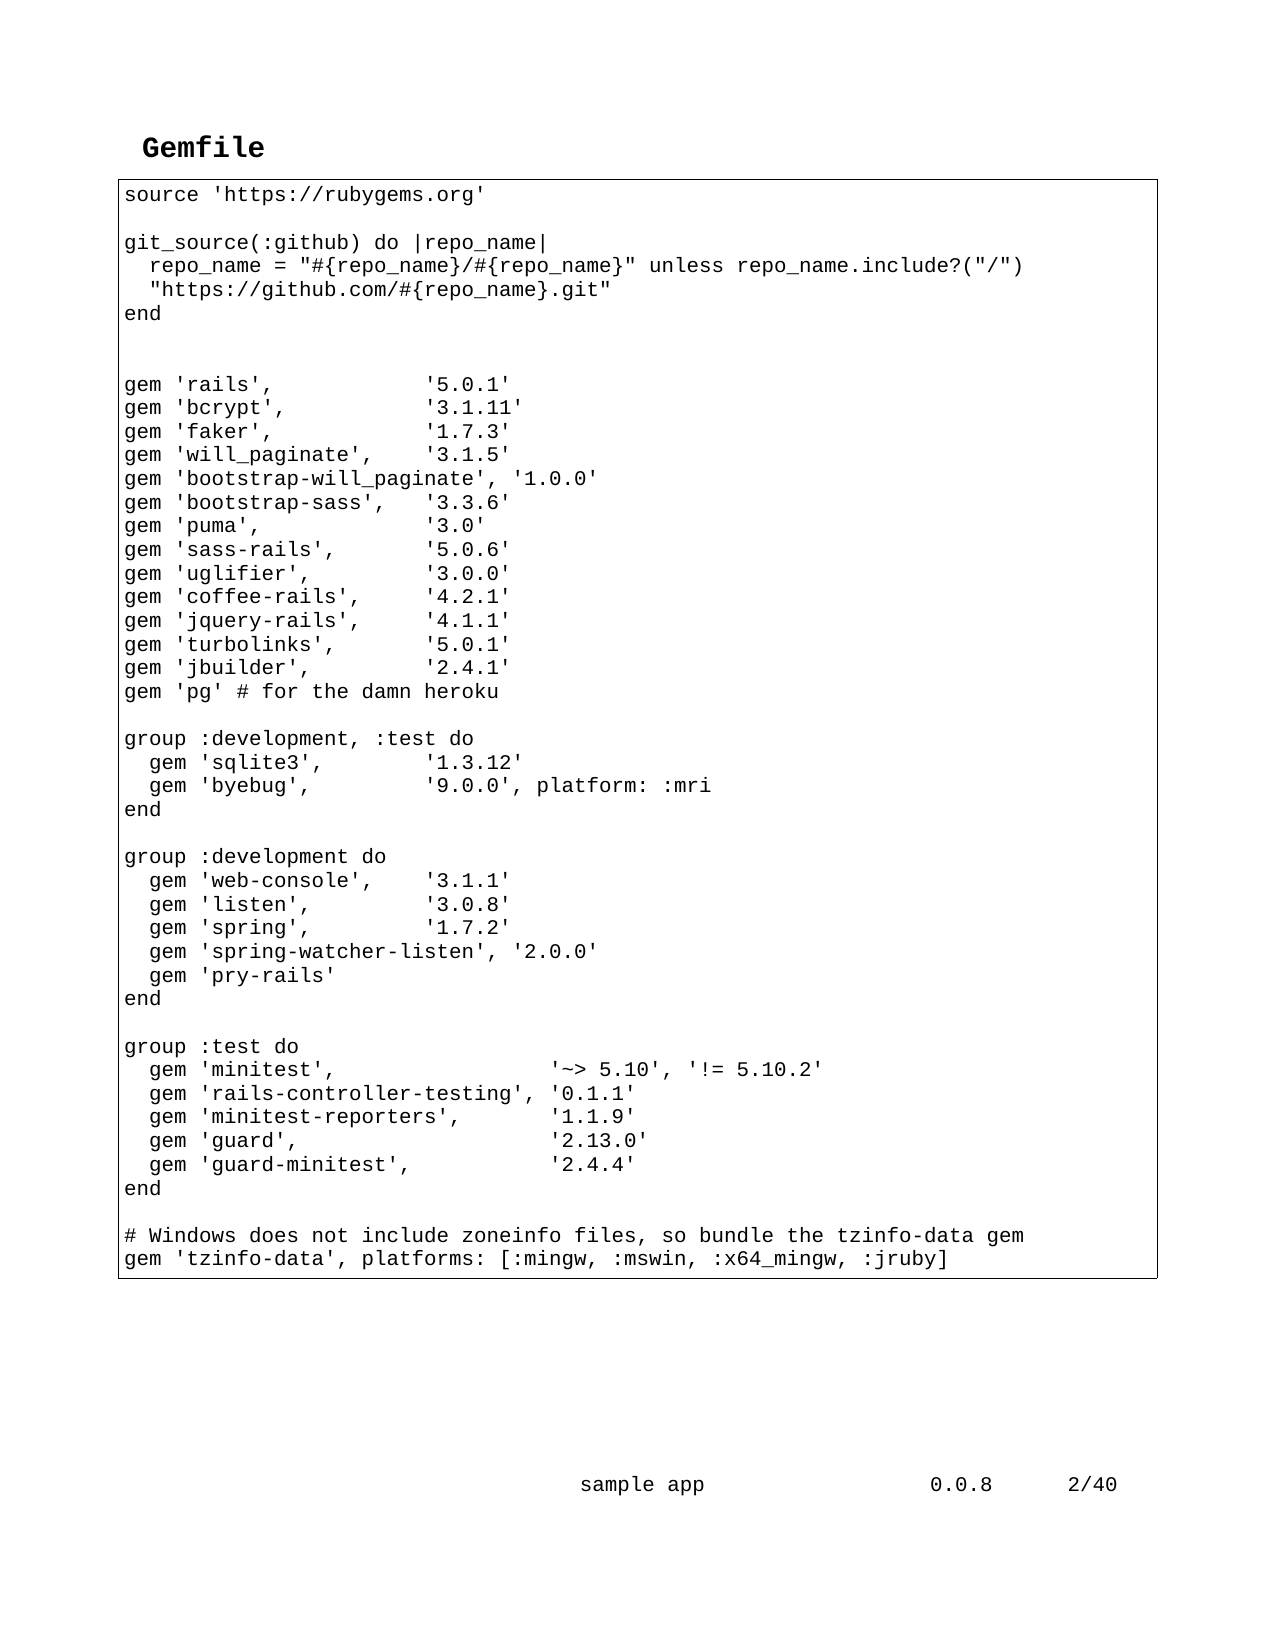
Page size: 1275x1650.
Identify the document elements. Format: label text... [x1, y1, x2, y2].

table_header source 'https://rubygems.org' git_source(:github) do |repo_name| repo_name = "#{repo_name}/#{repo_name}" unless repo_name.include?("/") "https://github.com/#{repo_name}.git" end gem 'rails', '5.0.1' gem 'bcrypt', '3.1.11' gem 'faker', '1.7.3' gem 'will_paginate', '3.1.5' gem 'bootstrap-will_paginate', '1.0.0' gem 'bootstrap-sass', '3.3.6' gem 'puma', '3.0' gem 'sass-rails', '5.0.6' gem 'uglifier', '3.0.0' gem 'coffee-rails', '4.2.1' gem 'jquery-rails', '4.1.1' gem 'turbolinks', '5.0.1' gem 'jbuilder', '2.4.1' gem 'pg' # for the damn heroku group :development, :test do gem 'sqlite3', '1.3.12' gem 'byebug', '9.0.0', platform: :mri end group :development do gem 'web-console', '3.1.1' gem 'listen', '3.0.8' gem 'spring', '1.7.2' gem 'spring-watcher-listen', '2.0.0' gem 'pry-rails' end group :test do gem 'minitest', '~> 5.10', '!= 5.10.2' gem 'rails-controller-testing', '0.1.1' gem 'minitest-reporters', '1.1.9' gem 'guard', '2.13.0' gem 'guard-minitest', '2.4.4' end # Windows does not include zoneinfo files, so bundle the tzinfo-data gem gem 'tzinfo-data', platforms: [:mingw, :mswin, :x64_mingw, :jruby] [119, 180, 1157, 1278]
subtitle Gemfile [142, 133, 1157, 166]
